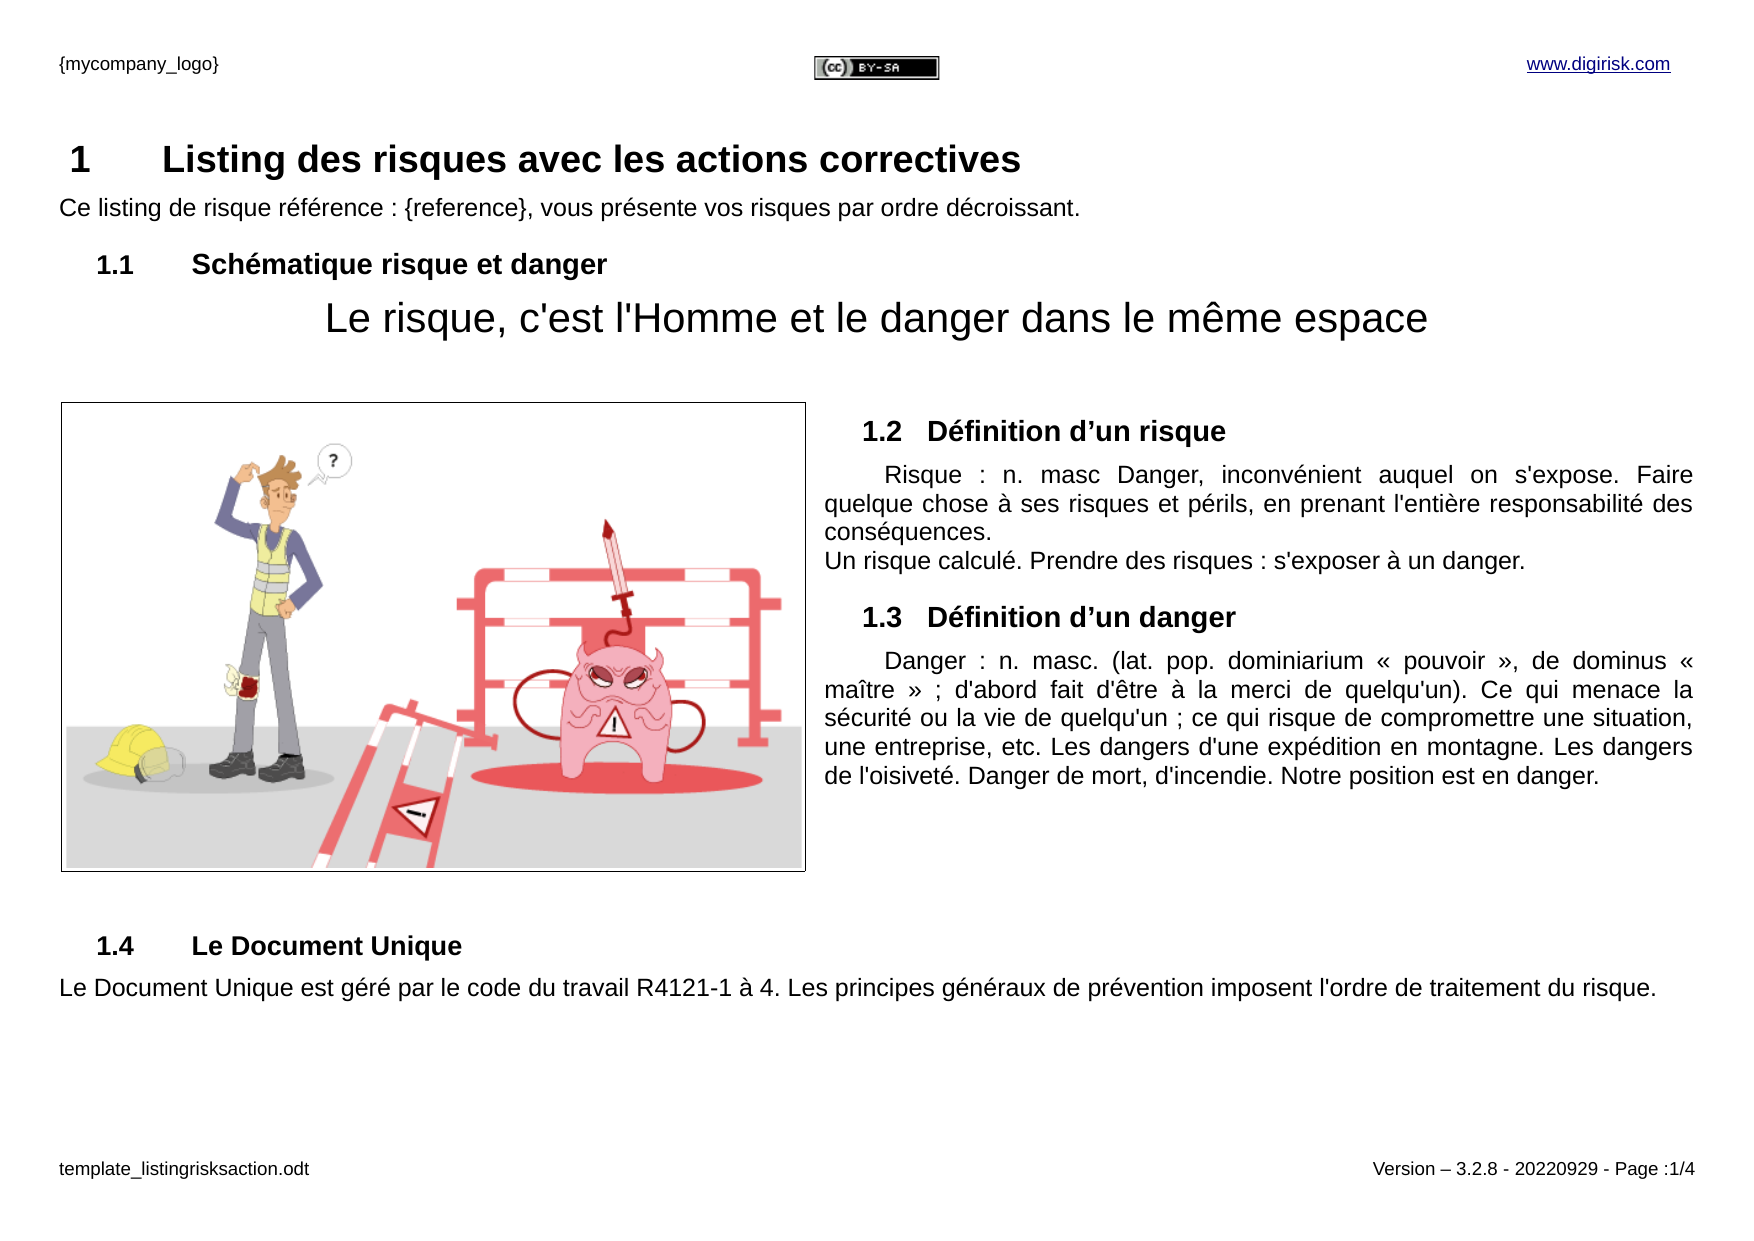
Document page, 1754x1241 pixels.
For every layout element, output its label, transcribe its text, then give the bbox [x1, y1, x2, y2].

text Le risque, c'est l'Homme et le danger dans le même espace [59, 293, 1695, 341]
subtitle Définition d’un danger [806, 600, 1695, 633]
picture [64, 405, 803, 868]
subtitle Schématique risque et danger [88, 247, 1695, 281]
picture [814, 56, 940, 80]
text Ce listing de risque référence : {reference}, vous présente vos risques par ordre décroissant. [59, 193, 1695, 222]
text Danger : n. masc. (lat. pop. dominiarium « pouvoir », de dominus « maître » ; d'abord fait d'être à la merci de quelqu'un). Ce qui menace la sécurité ou la vie de quelqu'un ; ce qui risque de compromettre une situation, une entreprise, etc. Les dangers d'une expédition en montagne. Les dangers de l'oisiveté. Danger de mort, d'incendie. Notre position est en danger. [806, 646, 1695, 790]
text Un risque calculé. Prendre des risques : s'exposer à un danger. [806, 546, 1695, 575]
subtitle Le Document Unique [88, 930, 1695, 961]
subtitle [62, 403, 805, 871]
subtitle Définition d’un risque [806, 414, 1695, 447]
subtitle Listing des risques avec les actions correctives [59, 137, 1695, 181]
text Risque : n. masc Danger, inconvénient auquel on s'expose. Faire quelque chose à ses risques et périls, en prenant l'entière responsabilité des conséquences. [806, 460, 1695, 546]
text Le Document Unique est géré par le code du travail R4121-1 à 4. Les principes généraux de prévention imposent l'ordre de traitement du risque. [59, 973, 1695, 1002]
